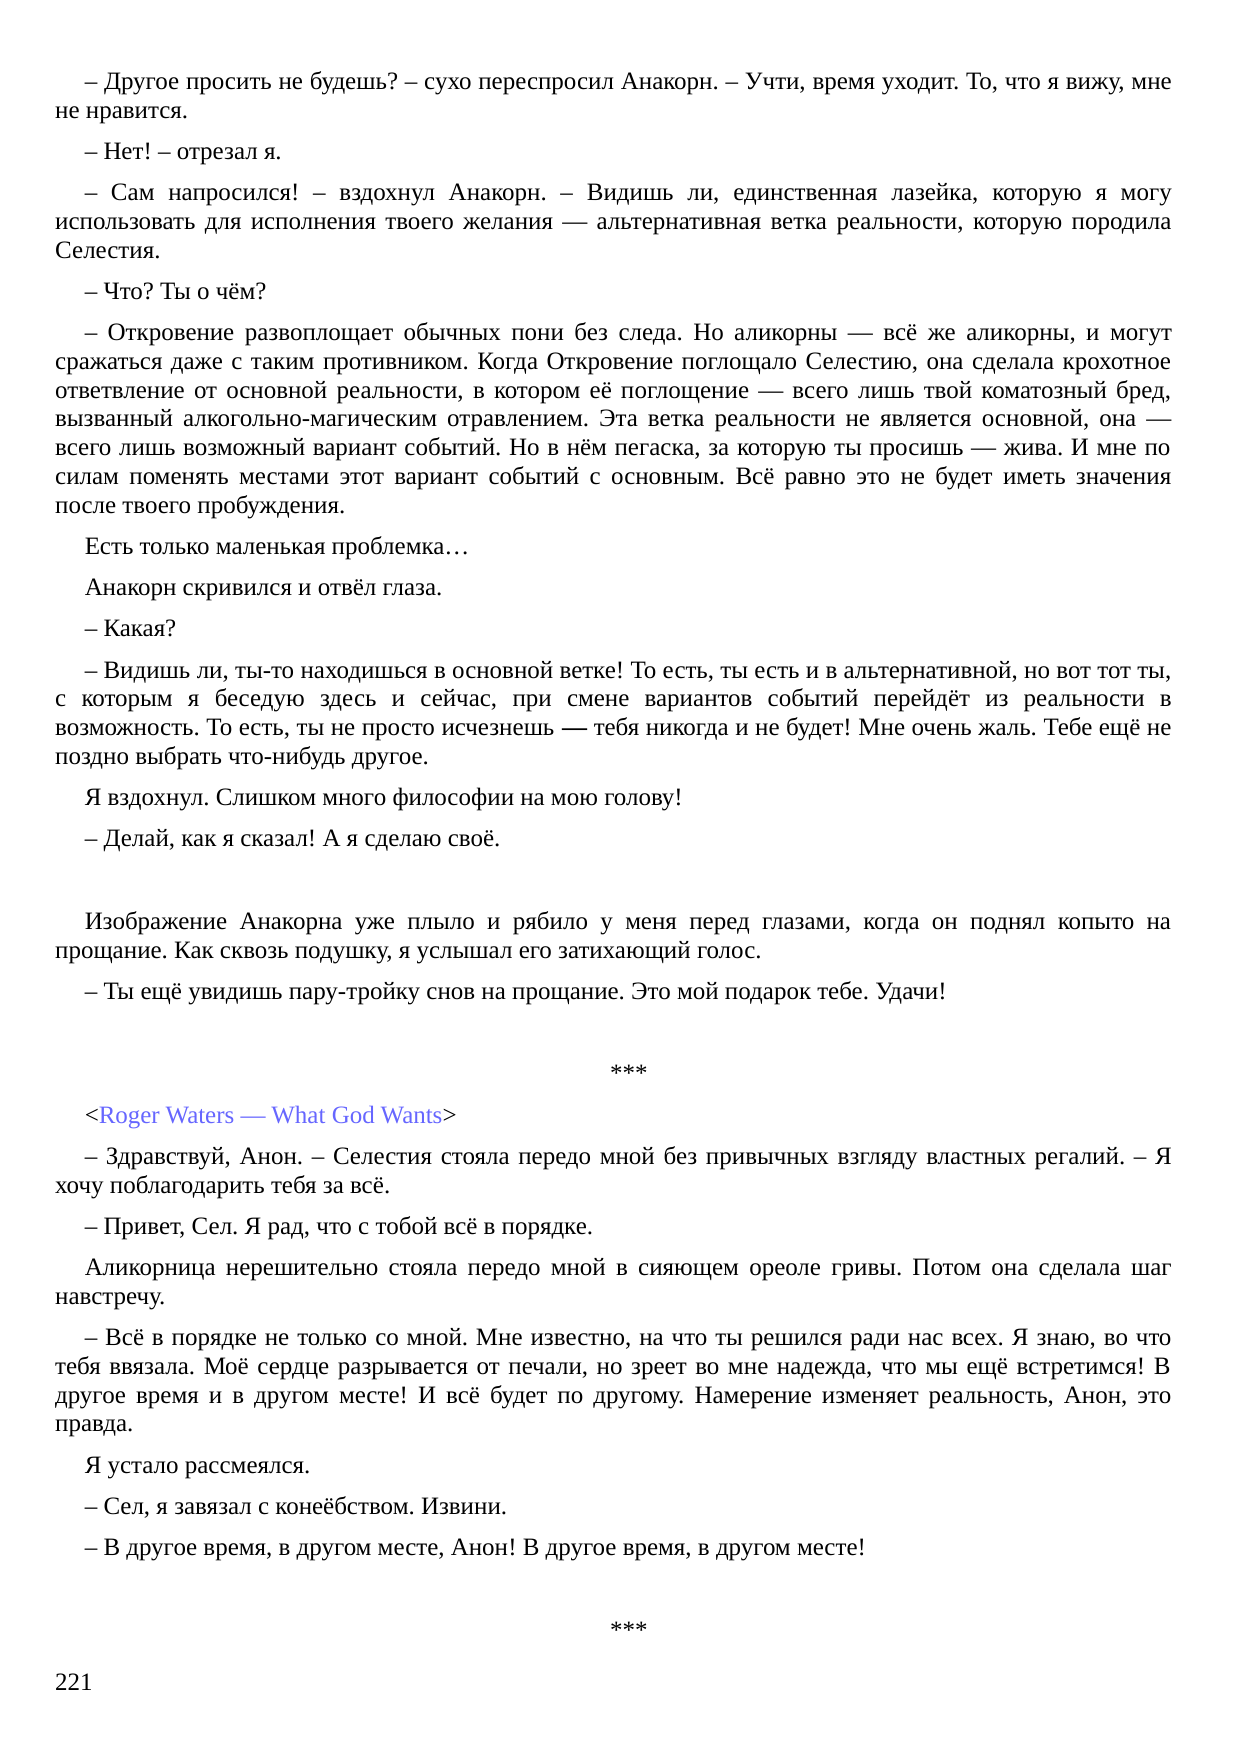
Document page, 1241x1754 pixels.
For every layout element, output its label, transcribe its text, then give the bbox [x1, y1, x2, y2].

text <Roger Waters — What God Wants> [55, 1100, 1173, 1128]
text Я устало рассмеялся. [55, 1450, 1173, 1478]
text *** [55, 1615, 1173, 1643]
text – Какая? [55, 613, 1173, 642]
text – Здравствуй, Анон. – Селестия стояла передо мной без привычных взгляду властных регалий. – Я хочу поблагодарить тебя за всё. [55, 1141, 1173, 1198]
text – Видишь ли, ты-то находишься в основной ветке! То есть, ты есть и в альтернативной, но вот тот ты, с которым я беседую здесь и сейчас, при смене вариантов событий перейдёт из реальности в возможность. То есть, ты не просто исчезнешь — тебя никогда и не будет! Мне очень жаль. Тебе ещё не поздно выбрать что-нибудь другое. [55, 655, 1173, 770]
text Изображение Анакорна уже плыло и рябило у меня перед глазами, когда он поднял копыто на прощание. Как сквозь подушку, я услышал его затихающий голос. [55, 906, 1173, 963]
text – Ты ещё увидишь пару-тройку снов на прощание. Это мой подарок тебе. Удачи! [55, 976, 1173, 1005]
text Есть только маленькая проблемка… [55, 531, 1173, 560]
text – Всё в порядке не только со мной. Мне известно, на что ты решился ради нас всех. Я знаю, во что тебя ввязала. Моё сердце разрывается от печали, но зреет во мне надежда, что мы ещё встретимся! В другое время и в другом месте! И всё будет по другому. Намерение изменяет реальность, Анон, это правда. [55, 1322, 1173, 1437]
text – Сел, я завязал с конеёбством. Извини. [55, 1491, 1173, 1520]
text *** [55, 1058, 1173, 1087]
text – Сам напросился! – вздохнул Анакорн. – Видишь ли, единственная лазейка, которую я могу использовать для исполнения твоего желания — альтернативная ветка реальности, которую породила Селестия. [55, 177, 1173, 263]
text Анакорн скривился и отвёл глаза. [55, 572, 1173, 601]
text – Откровение развоплощает обычных пони без следа. Но аликорны — всё же аликорны, и могут сражаться даже с таким противником. Когда Откровение поглощало Селестию, она сделала крохотное ответвление от основной реальности, в котором её поглощение — всего лишь твой коматозный бред, вызванный алкогольно-магическим отравлением. Эта ветка реальности не является основной, она — всего лишь возможный вариант событий. Но в нём пегаска, за которую ты просишь — жива. И мне по силам поменять местами этот вариант событий с основным. Всё равно это не будет иметь значения после твоего пробуждения. [55, 317, 1173, 518]
text – Делай, как я сказал! А я сделаю своё. [55, 823, 1173, 852]
text – Привет, Сел. Я рад, что с тобой всё в порядке. [55, 1211, 1173, 1240]
text Аликорница нерешительно стояла передо мной в сияющем ореоле гривы. Потом она сделала шаг навстречу. [55, 1252, 1173, 1310]
text – Другое просить не будешь? – сухо переспросил Анакорн. – Учти, время уходит. То, что я вижу, мне не нравится. [55, 66, 1173, 123]
text – Что? Ты о чём? [55, 276, 1173, 305]
text – В другое время, в другом месте, Анон! В другое время, в другом месте! [55, 1532, 1173, 1561]
text Я вздохнул. Слишком много философии на мою голову! [55, 782, 1173, 811]
text – Нет! – отрезал я. [55, 136, 1173, 165]
